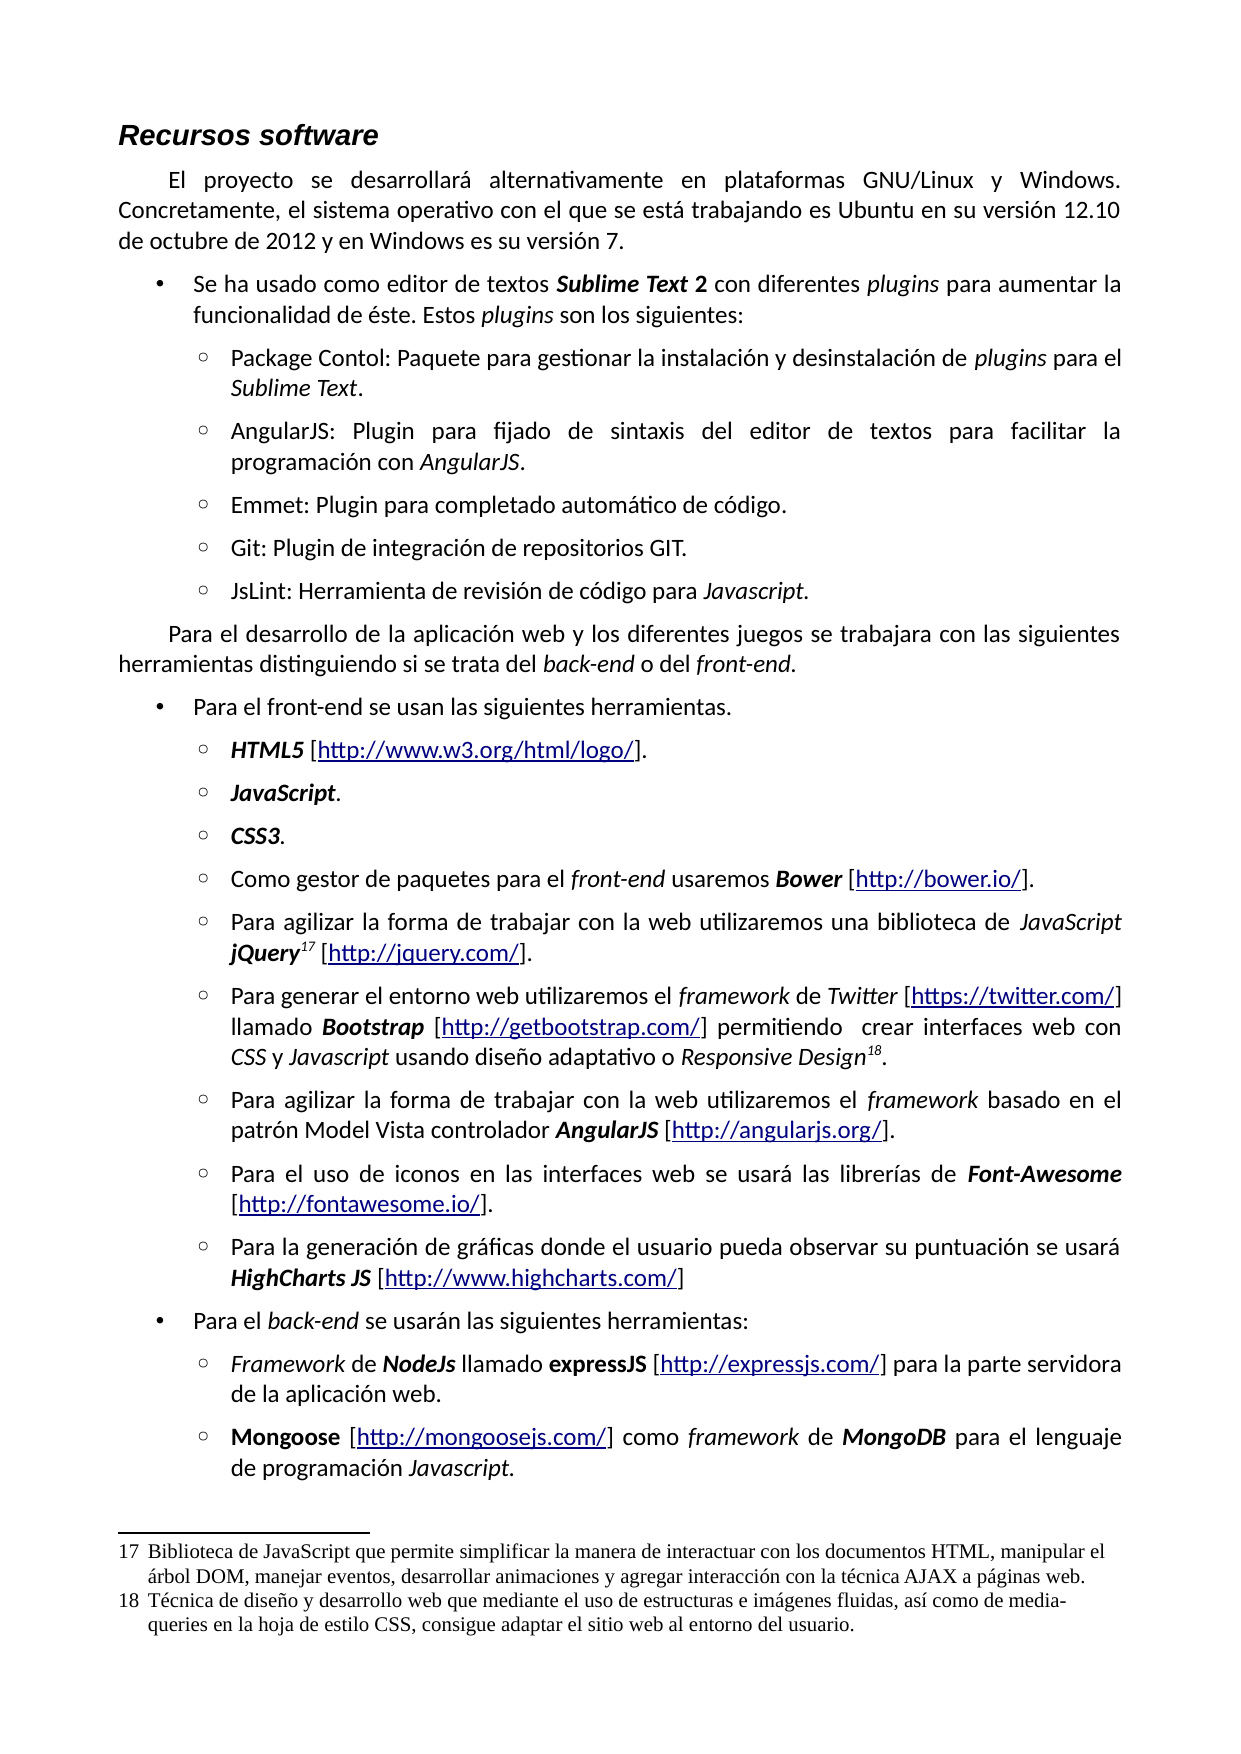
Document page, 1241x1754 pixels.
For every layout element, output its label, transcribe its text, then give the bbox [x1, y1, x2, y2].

subtitle Recursos software [118, 118, 1122, 152]
list JsLint: Herramienta de revisión de código para Javascript. [193, 575, 1122, 605]
list Para generar el entorno web utilizaremos el framework de Twitter [https://twitter.com/] llamado Bootstrap [http://getbootstrap.com/] permitiendo crear interfaces web con CSS y Javascript usando diseño adaptativo o Responsive Design. [193, 980, 1122, 1072]
text El proyecto se desarrollará alternativamente en plataformas GNU/Linux y Windows. Concretamente, el sistema operativo con el que se está trabajando es Ubuntu en su versión 12.10 de octubre de 2012 y en Windows es su versión 7. [118, 164, 1122, 256]
list Mongoose [http://mongoosejs.com/] como framework de MongoDB para el lenguaje de programación Javascript. [193, 1421, 1122, 1482]
list Para agilizar la forma de trabajar con la web utilizaremos una biblioteca de JavaScript jQuery [http://jquery.com/]. [193, 907, 1122, 968]
list Emmet: Plugin para completado automático de código. [193, 489, 1122, 519]
list Para el back-end se usarán las siguientes herramientas: [156, 1305, 1122, 1335]
list Framework de NodeJs llamado expressJS [http://expressjs.com/] para la parte servidora de la aplicación web. [193, 1348, 1122, 1409]
list HTML5 [http://www.w3.org/html/logo/]. [193, 734, 1122, 765]
list Package Contol: Paquete para gestionar la instalación y desinstalación de plugins para el Sublime Text. [193, 342, 1122, 403]
list Para el front-end se usan las siguientes herramientas. [156, 691, 1122, 722]
list AngularJS: Plugin para fijado de sintaxis del editor de textos para facilitar la programación con AngularJS. [193, 415, 1122, 476]
list Git: Plugin de integración de repositorios GIT. [193, 532, 1122, 562]
list JavaScript. [193, 777, 1122, 808]
list CSS3. [193, 821, 1122, 851]
list Técnica de diseño y desarrollo web que mediante el uso de estructuras e imágenes fluidas, así como de media-queries en la hoja de estilo CSS, consigue adaptar el sitio web al entorno del usuario. [118, 1588, 1122, 1636]
list Para agilizar la forma de trabajar con la web utilizaremos el framework basado en el patrón Model Vista controlador AngularJS [http://angularjs.org/]. [193, 1084, 1122, 1145]
list Biblioteca de JavaScript que permite simplificar la manera de interactuar con los documentos HTML, manipular el árbol DOM, manejar eventos, desarrollar animaciones y agregar interacción con la técnica AJAX a páginas web. [118, 1539, 1122, 1588]
list Para la generación de gráficas donde el usuario pueda observar su puntuación se usará HighCharts JS [http://www.highcharts.com/] [193, 1231, 1122, 1292]
list Como gestor de paquetes para el front-end usaremos Bower [http://bower.io/]. [193, 863, 1122, 894]
list Para el uso de iconos en las interfaces web se usará las librerías de Font-Awesome [http://fontawesome.io/]. [193, 1158, 1122, 1219]
text Para el desarrollo de la aplicación web y los diferentes juegos se trabajara con las siguientes herramientas distinguiendo si se trata del back-end o del front-end. [118, 618, 1122, 679]
list Se ha usado como editor de textos Sublime Text 2 con diferentes plugins para aumentar la funcionalidad de éste. Estos plugins son los siguientes: [156, 268, 1122, 329]
